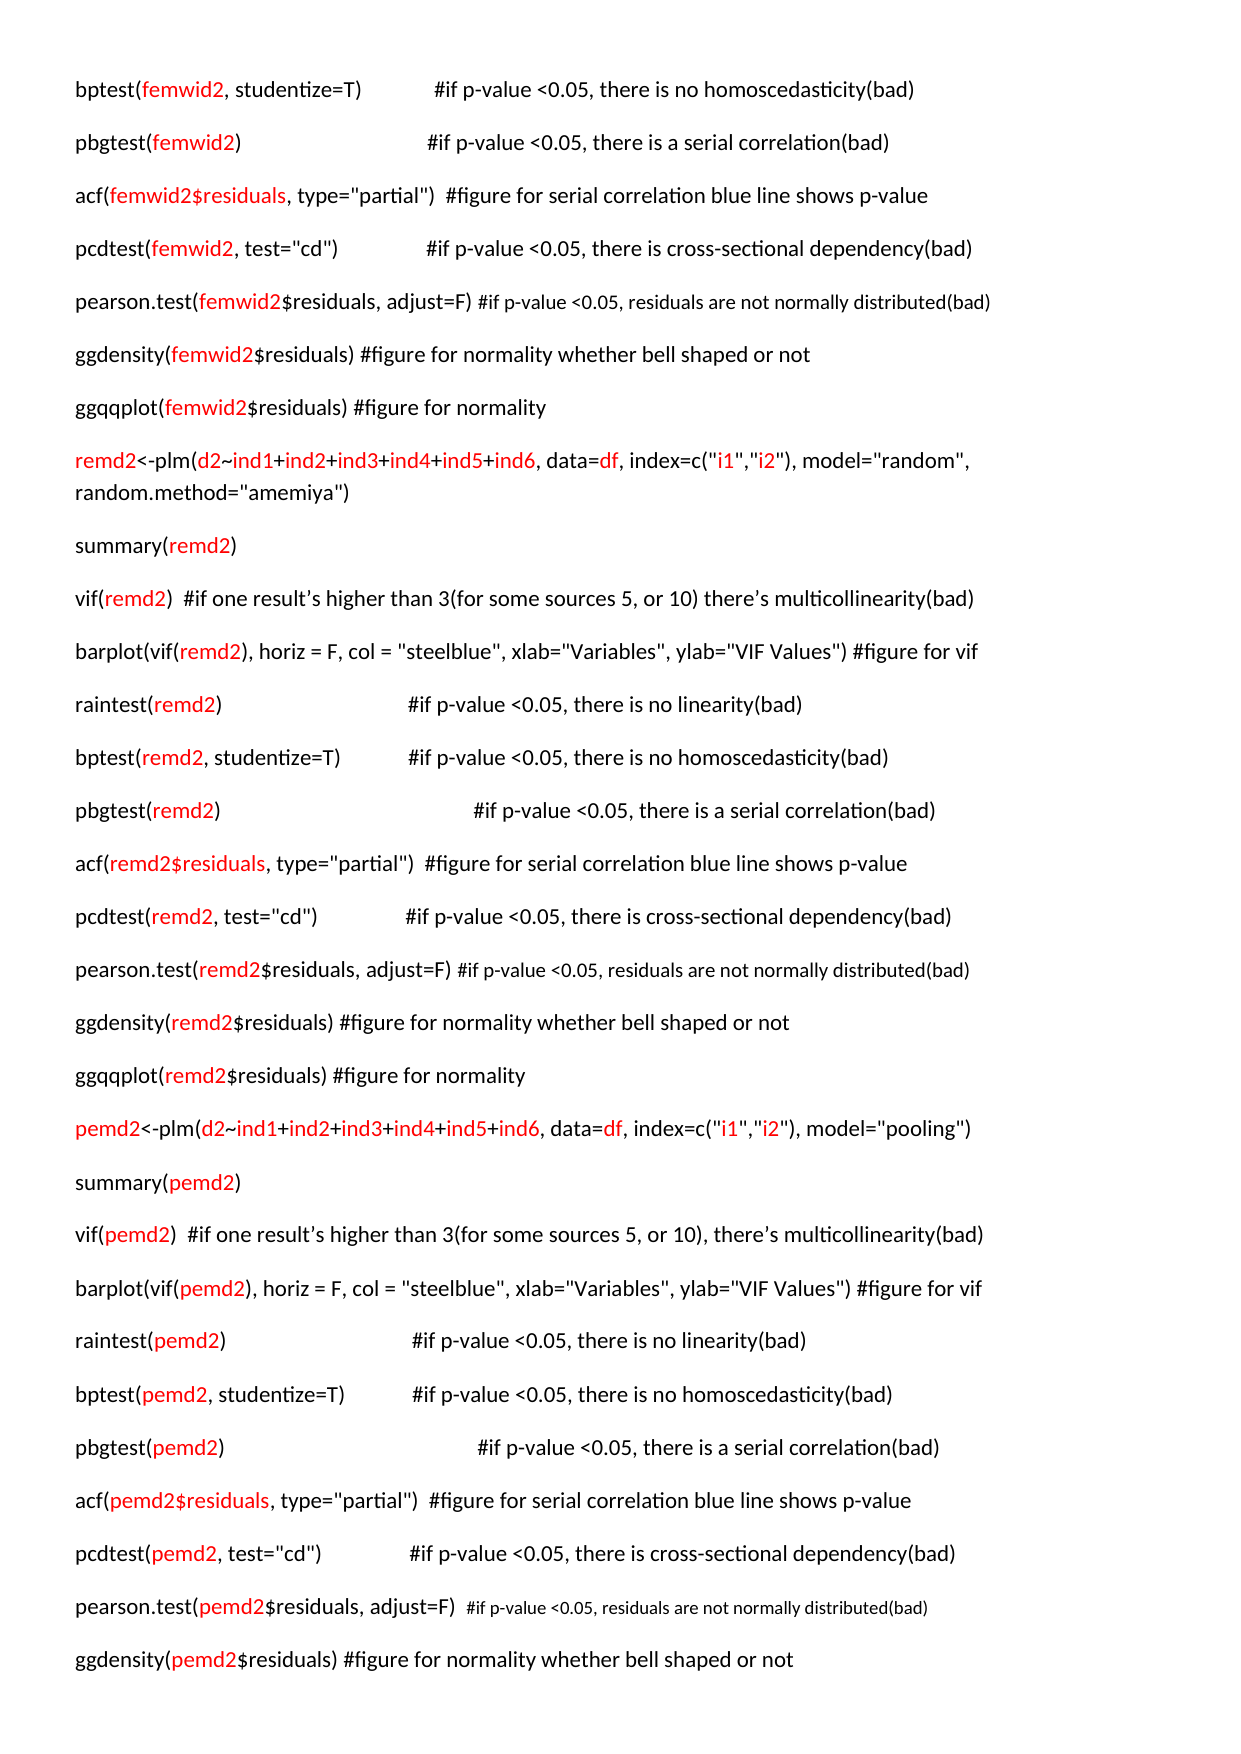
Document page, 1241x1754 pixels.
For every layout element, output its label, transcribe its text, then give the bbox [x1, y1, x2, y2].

text remd2<-plm(d2~ind1+ind2+ind3+ind4+ind5+ind6, data=df, index=c("i1","i2"), model="random", random.method="amemiya") [75, 446, 1165, 506]
text barplot(vif(remd2), horiz = F, col = "steelblue", xlab="Variables", ylab="VIF Values") #figure for vif [75, 637, 1165, 665]
text pcdtest(femwid2, test="cd") #if p-value <0.05, there is cross-sectional dependency(bad) [75, 234, 1165, 262]
text vif(pemd2) #if one result’s higher than 3(for some sources 5, or 10), there’s multicollinearity(bad) [75, 1221, 1165, 1249]
text acf(femwid2$residuals, type="partial") #figure for serial correlation blue line shows p-value [75, 181, 1165, 209]
text acf(pemd2$residuals, type="partial") #figure for serial correlation blue line shows p-value [75, 1486, 1165, 1514]
text summary(remd2) [75, 531, 1165, 559]
text ggdensity(remd2$residuals) #figure for normality whether bell shaped or not [75, 1008, 1165, 1037]
text pbgtest(pemd2) #if p-value <0.05, there is a serial correlation(bad) [75, 1433, 1165, 1461]
text summary(pemd2) [75, 1168, 1165, 1196]
text ggqqplot(remd2$residuals) #figure for normality [75, 1062, 1165, 1089]
text acf(remd2$residuals, type="partial") #figure for serial correlation blue line shows p-value [75, 849, 1165, 877]
text bptest(remd2, studentize=T) #if p-value <0.05, there is no homoscedasticity(bad) [75, 743, 1165, 771]
text bptest(pemd2, studentize=T) #if p-value <0.05, there is no homoscedasticity(bad) [75, 1380, 1165, 1408]
text ggdensity(pemd2$residuals) #figure for normality whether bell shaped or not [75, 1645, 1165, 1673]
text raintest(remd2) #if p-value <0.05, there is no linearity(bad) [75, 690, 1165, 718]
text pearson.test(femwid2$residuals, adjust=F) #if p-value <0.05, residuals are not normally distributed(bad) [75, 287, 1165, 315]
text vif(remd2) #if one result’s higher than 3(for some sources 5, or 10) there’s multicollinearity(bad) [75, 584, 1165, 612]
text pcdtest(pemd2, test="cd") #if p-value <0.05, there is cross-sectional dependency(bad) [75, 1539, 1165, 1567]
text barplot(vif(pemd2), horiz = F, col = "steelblue", xlab="Variables", ylab="VIF Values") #figure for vif [75, 1274, 1165, 1302]
text pearson.test(remd2$residuals, adjust=F) #if p-value <0.05, residuals are not normally distributed(bad) [75, 956, 1165, 983]
text pbgtest(femwid2) #if p-value <0.05, there is a serial correlation(bad) [75, 128, 1165, 156]
text ggqqplot(femwid2$residuals) #figure for normality [75, 393, 1165, 421]
text pcdtest(remd2, test="cd") #if p-value <0.05, there is cross-sectional dependency(bad) [75, 902, 1165, 931]
text pemd2<-plm(d2~ind1+ind2+ind3+ind4+ind5+ind6, data=df, index=c("i1","i2"), model="pooling") [75, 1114, 1165, 1143]
text pbgtest(remd2) #if p-value <0.05, there is a serial correlation(bad) [75, 796, 1165, 824]
text bptest(femwid2, studentize=T) #if p-value <0.05, there is no homoscedasticity(bad) [75, 75, 1165, 103]
text raintest(pemd2) #if p-value <0.05, there is no linearity(bad) [75, 1327, 1165, 1355]
text ggdensity(femwid2$residuals) #figure for normality whether bell shaped or not [75, 340, 1165, 368]
text pearson.test(pemd2$residuals, adjust=F) #if p-value <0.05, residuals are not normally distributed(bad) [75, 1592, 1165, 1620]
